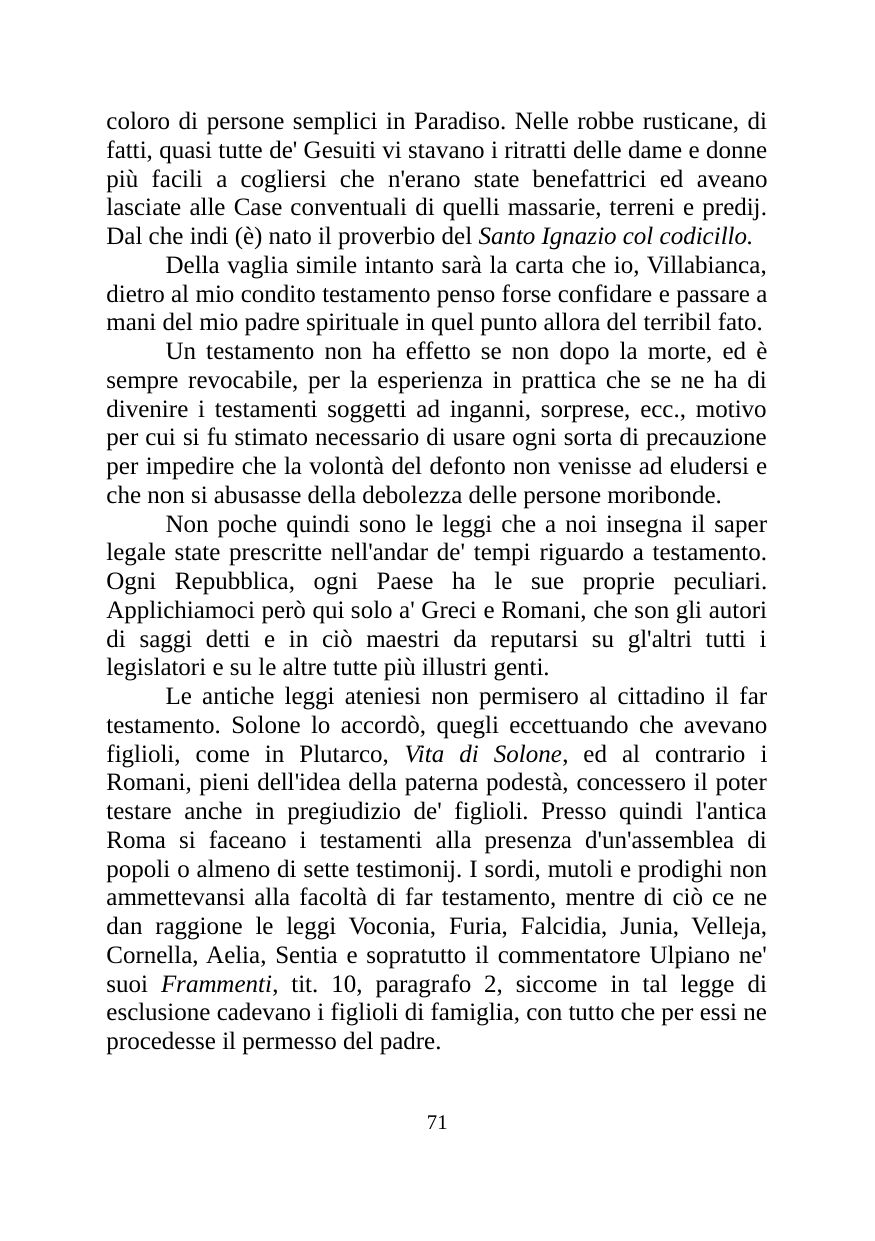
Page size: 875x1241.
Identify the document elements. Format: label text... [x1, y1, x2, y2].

text Le antiche leggi ateniesi non permisero al cittadino il far testamento. Solone lo accordò, quegli eccettuando che avevano figlioli, come in Plutarco, Vita di Solone, ed al contrario i Romani, pieni dell'idea della paterna podestà, concessero il poter testare anche in pregiudizio de' figlioli. Presso quindi l'antica Roma si faceano i testamenti alla presenza d'un'assemblea di popoli o almeno di sette testimonij. I sordi, mutoli e prodighi non ammettevansi alla facoltà di far testamento, mentre di ciò ce ne dan raggione le leggi Voconia, Furia, Falcidia, Junia, Velleja, Cornella, Aelia, Sentia e sopratutto il commentatore Ulpiano ne' suoi Frammenti, tit. 10, paragrafo 2, siccome in tal legge di esclusione cadevano i figlioli di famiglia, con tutto che per essi ne procedesse il permesso del padre. [106, 681, 768, 1055]
text coloro di persone semplici in Paradiso. Nelle robbe rusticane, di fatti, quasi tutte de' Gesuiti vi stavano i ritratti delle dame e donne più facili a cogliersi che n'erano state benefattrici ed aveano lasciate alle Case conventuali di quelli massarie, terreni e predij. Dal che indi (è) nato il proverbio del Santo Ignazio col codicillo. [106, 106, 768, 250]
text Della vaglia simile intanto sarà la carta che io, Villabianca, dietro al mio condito testamento penso forse confidare e passare a mani del mio padre spirituale in quel punto allora del terribil fato. [106, 250, 768, 336]
text Un testamento non ha effetto se non dopo la morte, ed è sempre revocabile, per la esperienza in prattica che se ne ha di divenire i testamenti soggetti ad inganni, sorprese, ecc., motivo per cui si fu stimato necessario di usare ogni sorta di precauzione per impedire che la volontà del defonto non venisse ad eludersi e che non si abusasse della debolezza delle persone moribonde. [106, 336, 768, 509]
text Non poche quindi sono le leggi che a noi insegna il saper legale state prescritte nell'andar de' tempi riguardo a testamento. Ogni Repubblica, ogni Paese ha le sue proprie peculiari. Applichiamoci però qui solo a' Greci e Romani, che son gli autori di saggi detti e in ciò maestri da reputarsi su gl'altri tutti i legislatori e su le altre tutte più illustri genti. [106, 509, 768, 681]
